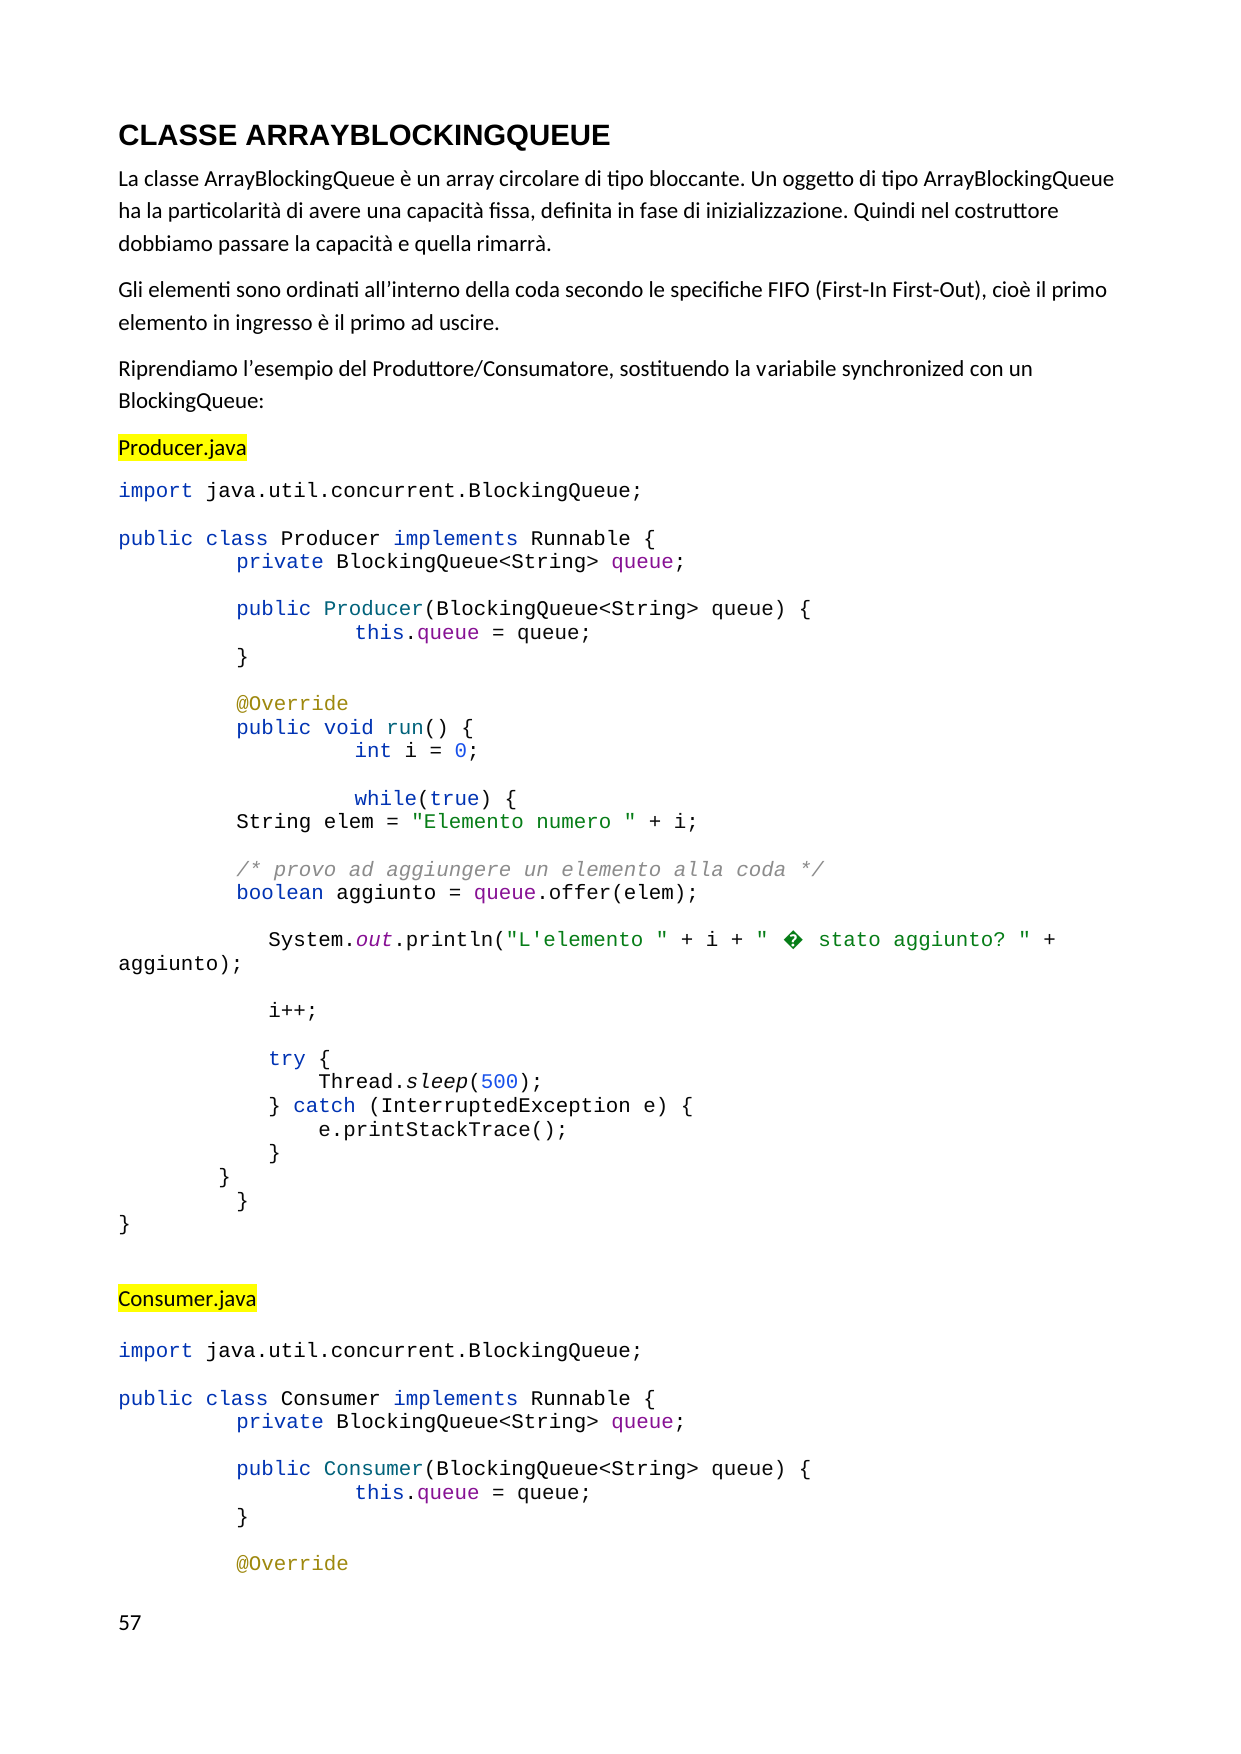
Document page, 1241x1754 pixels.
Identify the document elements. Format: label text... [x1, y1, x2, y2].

text La classe ArrayBlockingQueue è un array circolare di tipo bloccante. Un oggetto di tipo ArrayBlockingQueue ha la particolarità di avere una capacità fissa, definita in fase di inizializzazione. Quindi nel costruttore dobbiamo passare la capacità e quella rimarrà. [118, 164, 1122, 257]
text Consumer.java [118, 1284, 1122, 1312]
text import java.util.concurrent.BlockingQueue; public class Consumer implements Runnable { private BlockingQueue<String> queue; public Consumer(BlockingQueue<String> queue) { this.queue = queue; } @Override [118, 1340, 1122, 1577]
text Producer.java [118, 433, 1122, 461]
text import java.util.concurrent.BlockingQueue; public class Producer implements Runnable { private BlockingQueue<String> queue; public Producer(BlockingQueue<String> queue) { this.queue = queue; } @Override public void run() { int i = 0; while(true) { String elem = "Elemento numero " + i; /* provo ad aggiungere un elemento alla coda */ boolean aggiunto = queue.offer(elem); System.out.println("L'elemento " + i + " � stato aggiunto? " + aggiunto); i++; try { Thread.sleep(500); } catch (InterruptedException e) { e.printStackTrace(); } } } } [118, 480, 1122, 1237]
text Gli elementi sono ordinati all’interno della coda secondo le specifiche FIFO (First-In First-Out), cioè il primo elemento in ingresso è il primo ad uscire. [118, 276, 1122, 336]
text Riprendiamo l’esempio del Produttore/Consumatore, sostituendo la variabile synchronized con un BlockingQueue: [118, 354, 1122, 415]
subtitle CLASSE ARRAYBLOCKINGQUEUE [118, 118, 1122, 152]
